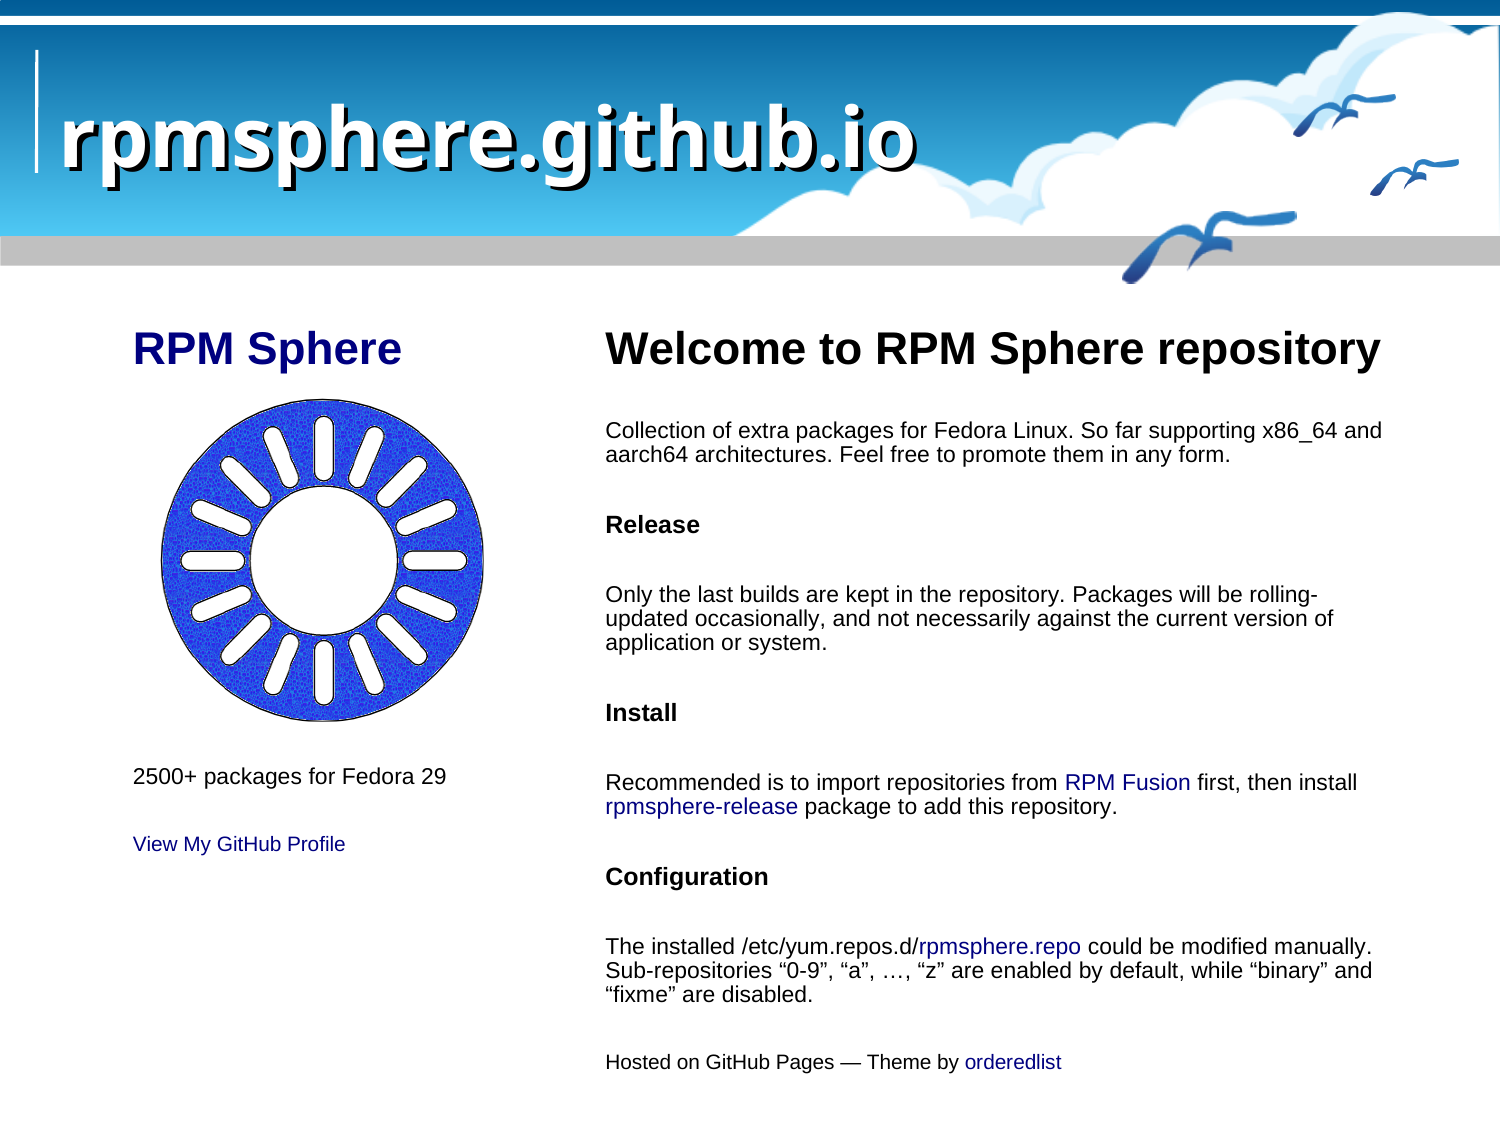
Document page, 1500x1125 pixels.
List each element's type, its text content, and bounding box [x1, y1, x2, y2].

title rpmsphere.github.io [59, 86, 1465, 186]
picture [730, 12, 1500, 284]
picture [160, 398, 484, 722]
text_box RPM Sphere 2500+ packages for Fedora 29 View My GitHub Profile [118, 318, 579, 1111]
text_box Welcome to RPM Sphere repository Collection of extra packages for Fedora Linux. So far supporting x86_64 and aarch64 architectures. Feel free to promote them in any form. Release Only the last builds are kept in the repository. Packages will be rolling-updated occasionally, and not necessarily against the current version of application or system. Install Recommended is to import repositories from RPM Fusion first, then install rpmsphere-release package to add this repository. Configuration The installed /etc/yum.repos.d/rpmsphere.repo could be modified manually. Sub-repositories “0-9”, “a”, …, “z” are enabled by default, while “binary” and “fixme” are disabled. Hosted on GitHub Pages — Theme by orderedlist [590, 318, 1406, 1111]
